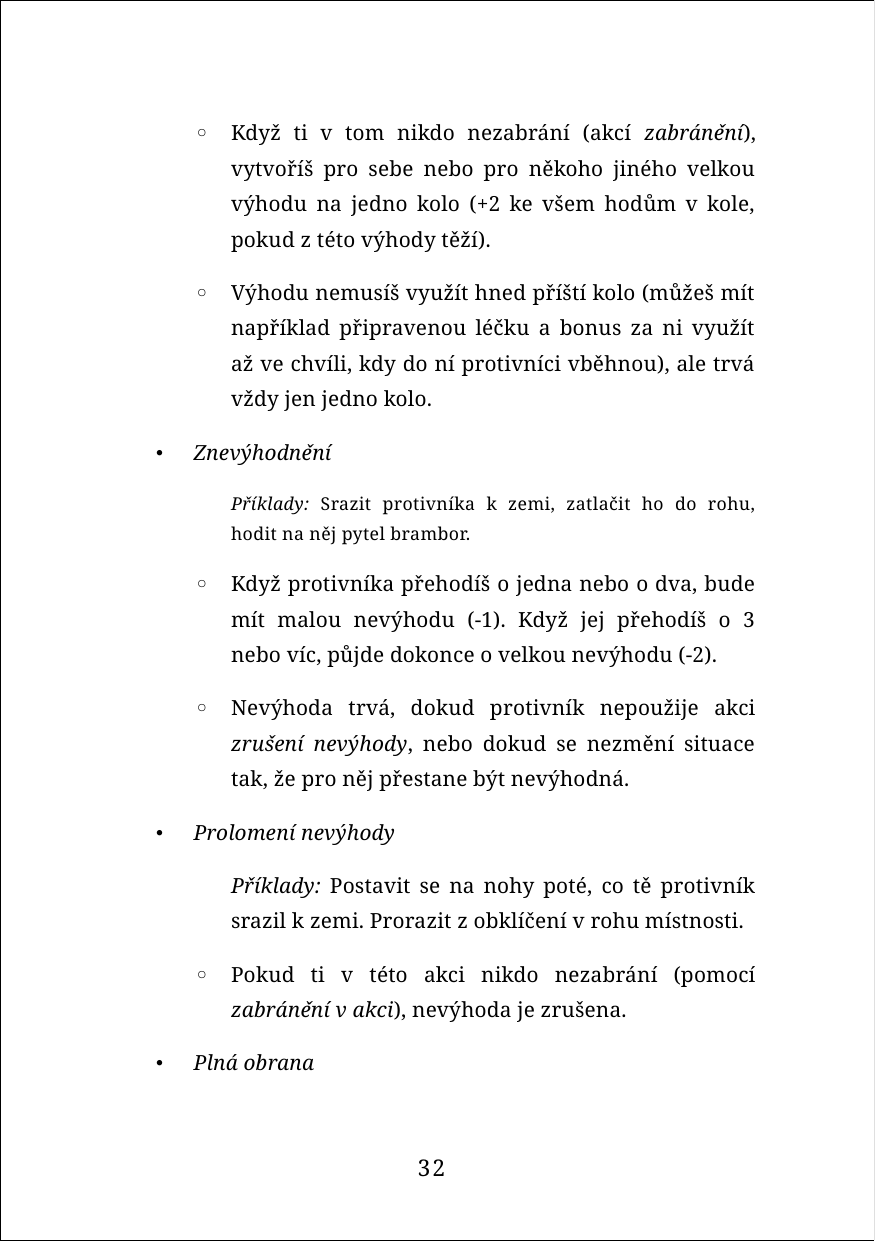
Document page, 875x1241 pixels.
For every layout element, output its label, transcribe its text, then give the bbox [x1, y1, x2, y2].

list Když ti v tom nikdo nezabrání (akcí zabránění), vytvoříš pro sebe nebo pro někoho jiného velkou výhodu na jedno kolo (+2 ke všem hodům v kole, pokud z této výhody těží). [193, 118, 756, 253]
list Prolomení nevýhody [156, 818, 756, 846]
list Příklady: Srazit protivníka k zemi, zatlačit ho do rohu, hodit na něj pytel brambor. [193, 491, 756, 545]
list Výhodu nemusíš využít hned příští kolo (můžeš mít například připravenou léčku a bonus za ni využít až ve chvíli, kdy do ní protivníci vběhnou), ale trvá vždy jen jedno kolo. [193, 278, 756, 413]
list Když protivníka přehodíš o jedna nebo o dva, bude mít malou nevýhodu (-1). Když jej přehodíš o 3 nebo víc, půjde dokonce o velkou nevýhodu (-2). [193, 569, 756, 669]
list Pokud ti v této akci nikdo nezabrání (pomocí zabránění v akci), nevýhoda je zrušena. [193, 960, 756, 1024]
list Plná obrana [156, 1048, 756, 1077]
list Nevýhoda trvá, dokud protivník nepoužije akci zrušení nevýhody, nebo dokud se nezmění situace tak, že pro něj přestane být nevýhodná. [193, 693, 756, 793]
list Znevýhodnění [156, 438, 756, 466]
list Příklady: Postavit se na nohy poté, co tě protivník srazil k zemi. Prorazit z obklíčení v rohu místnosti. [193, 871, 756, 935]
